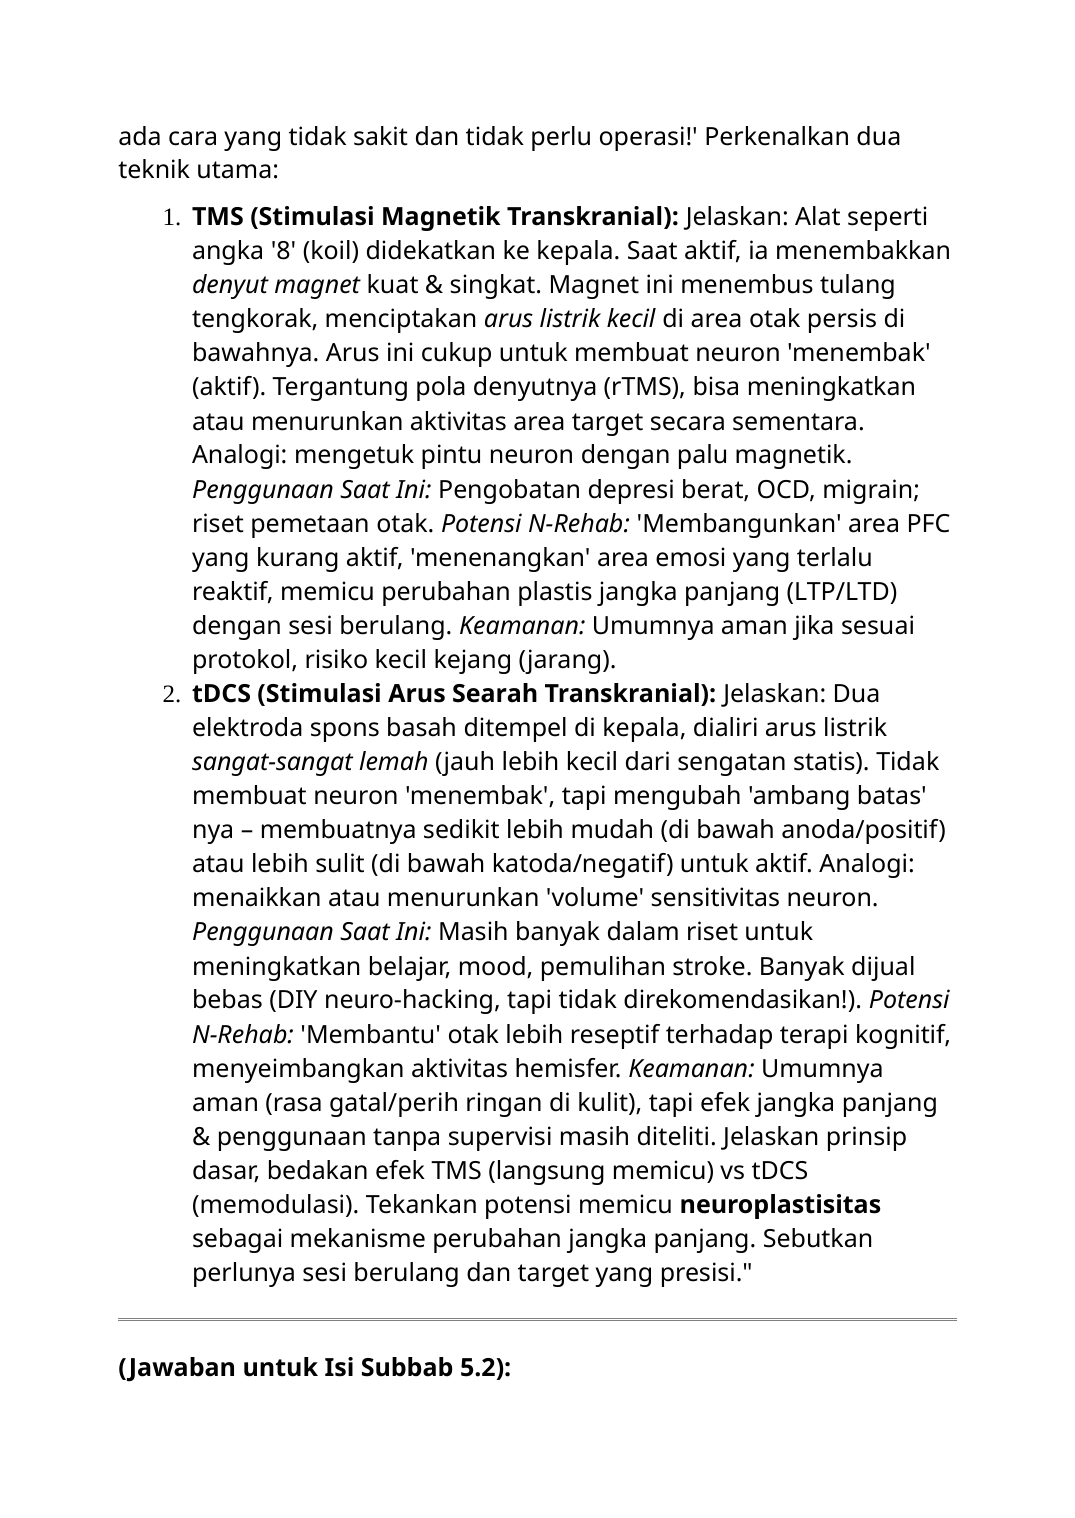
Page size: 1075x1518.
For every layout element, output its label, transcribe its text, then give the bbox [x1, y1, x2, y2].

text ada cara yang tidak sakit dan tidak perlu operasi!' Perkenalkan dua teknik utama: [118, 118, 957, 186]
text (Jawaban untuk Isi Subbab 5.2): [118, 1350, 957, 1384]
list tDCS (Stimulasi Arus Searah Transkranial): Jelaskan: Dua elektroda spons basah ditempel di kepala, dialiri arus listrik sangat-sangat lemah (jauh lebih kecil dari sengatan statis). Tidak membuat neuron 'menembak', tapi mengubah 'ambang batas' nya – membuatnya sedikit lebih mudah (di bawah anoda/positif) atau lebih sulit (di bawah katoda/negatif) untuk aktif. Analogi: menaikkan atau menurunkan 'volume' sensitivitas neuron. Penggunaan Saat Ini: Masih banyak dalam riset untuk meningkatkan belajar, mood, pemulihan stroke. Banyak dijual bebas (DIY neuro-hacking, tapi tidak direkomendasikan!). Potensi N-Rehab: 'Membantu' otak lebih reseptif terhadap terapi kognitif, menyeimbangkan aktivitas hemisfer. Keamanan: Umumnya aman (rasa gatal/perih ringan di kulit), tapi efek jangka panjang & penggunaan tanpa supervisi masih diteliti. Jelaskan prinsip dasar, bedakan efek TMS (langsung memicu) vs tDCS (memodulasi). Tekankan potensi memicu neuroplastisitas sebagai mekanisme perubahan jangka panjang. Sebutkan perlunya sesi berulang dan target yang presisi." [162, 676, 957, 1289]
list TMS (Stimulasi Magnetik Transkranial): Jelaskan: Alat seperti angka '8' (koil) didekatkan ke kepala. Saat aktif, ia menembakkan denyut magnet kuat & singkat. Magnet ini menembus tulang tengkorak, menciptakan arus listrik kecil di area otak persis di bawahnya. Arus ini cukup untuk membuat neuron 'menembak' (aktif). Tergantung pola denyutnya (rTMS), bisa meningkatkan atau menurunkan aktivitas area target secara sementara. Analogi: mengetuk pintu neuron dengan palu magnetik. Penggunaan Saat Ini: Pengobatan depresi berat, OCD, migrain; riset pemetaan otak. Potensi N-Rehab: 'Membangunkan' area PFC yang kurang aktif, 'menenangkan' area emosi yang terlalu reaktif, memicu perubahan plastis jangka panjang (LTP/LTD) dengan sesi berulang. Keamanan: Umumnya aman jika sesuai protokol, risiko kecil kejang (jarang). [162, 199, 957, 676]
